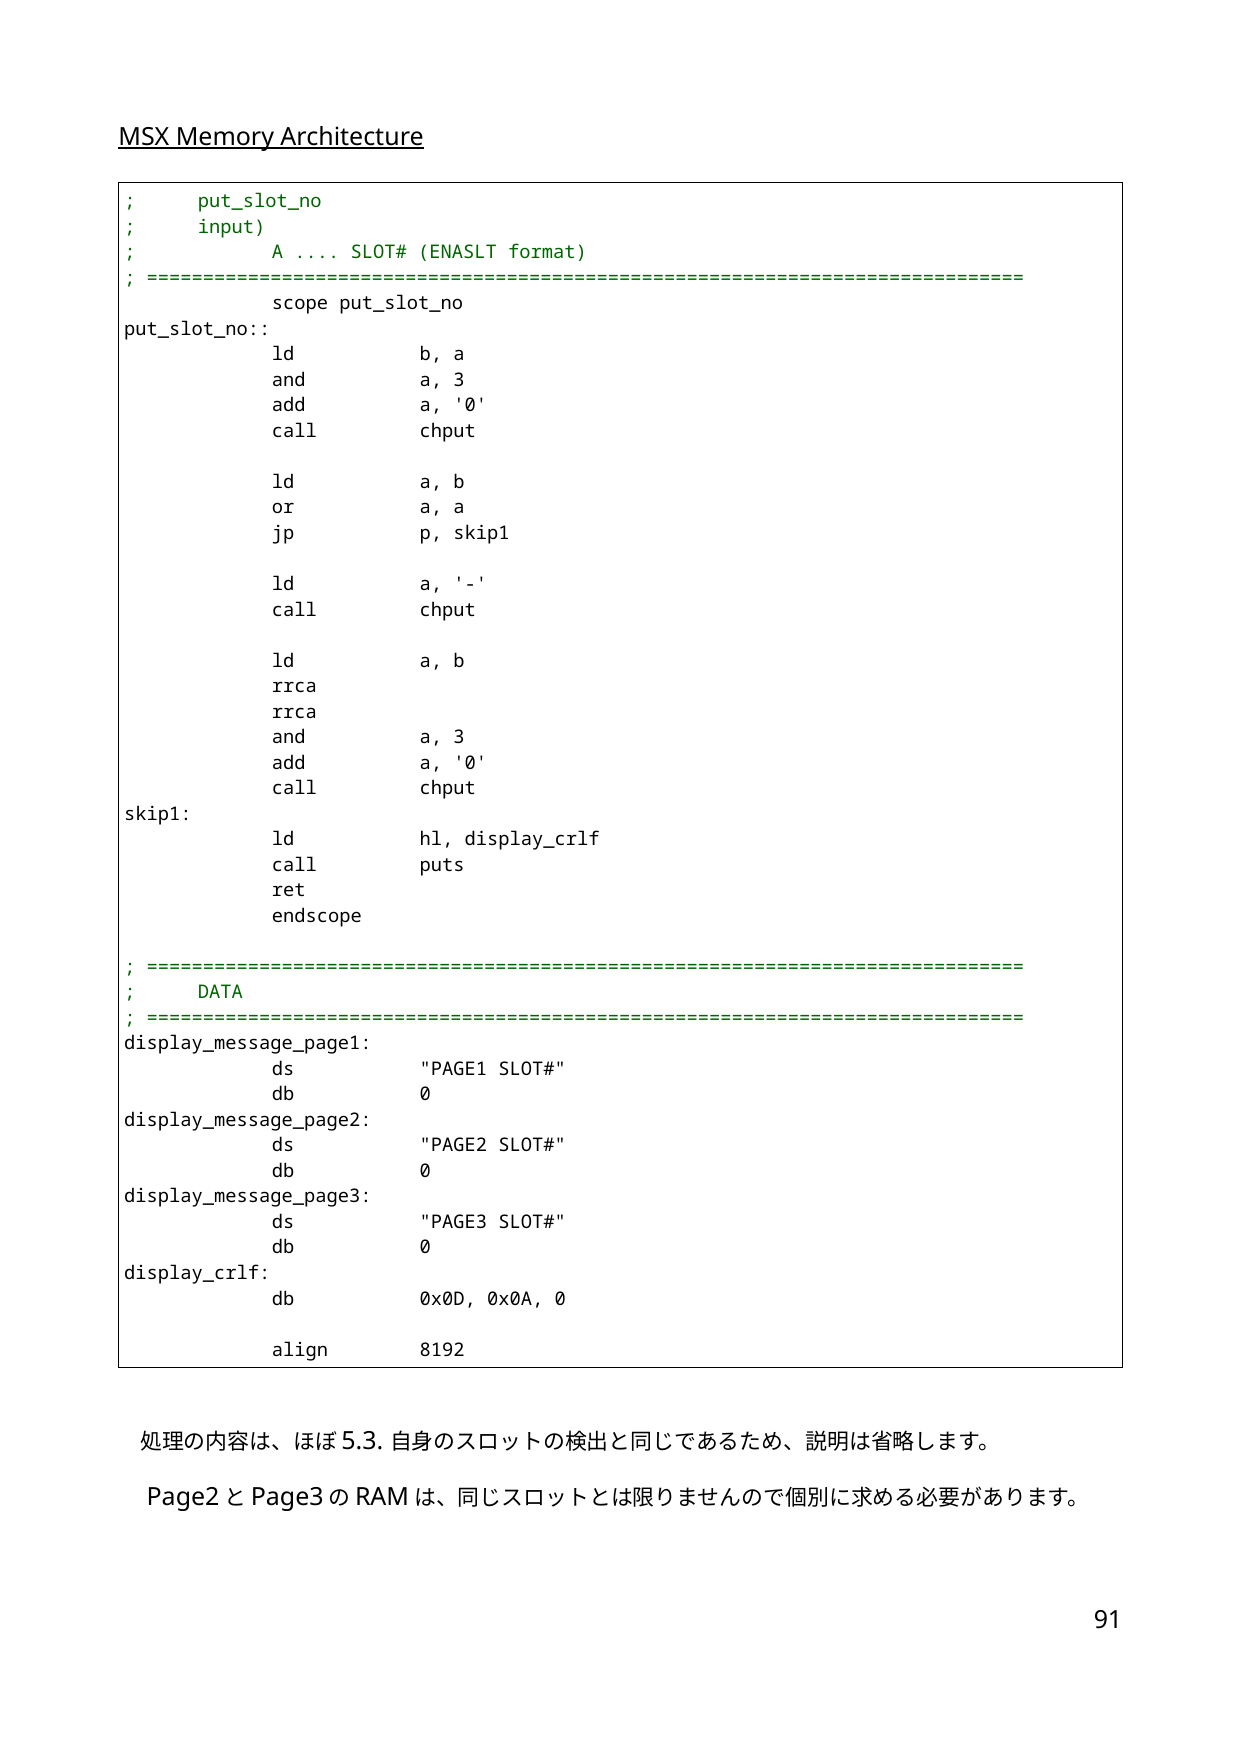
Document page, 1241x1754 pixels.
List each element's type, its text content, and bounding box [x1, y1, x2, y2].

text 処理の内容は、ほぼ5.3. 自身のスロットの検出と同じであるため、説明は省略します。 [118, 1423, 1122, 1457]
text Page2とPage3のRAMは、同じスロットとは限りませんので個別に求める必要があります。 [118, 1478, 1122, 1512]
table_header ; put_slot_no ; input) ; A .... SLOT# (ENASLT format) ; ============================================================================== scope put_slot_no put_slot_no:: ld b, a and a, 3 add a, '0' call chput ld a, b or a, a jp p, skip1 ld a, '-' call chput ld a, b rrca rrca and a, 3 add a, '0' call chput skip1: ld hl, display_crlf call puts ret endscope ; ============================================================================== ; DATA ; ============================================================================== display_message_page1: ds "PAGE1 SLOT#" db 0 display_message_page2: ds "PAGE2 SLOT#" db 0 display_message_page3: ds "PAGE3 SLOT#" db 0 display_crlf: db 0x0D, 0x0A, 0 align 8192 [119, 183, 1122, 1367]
